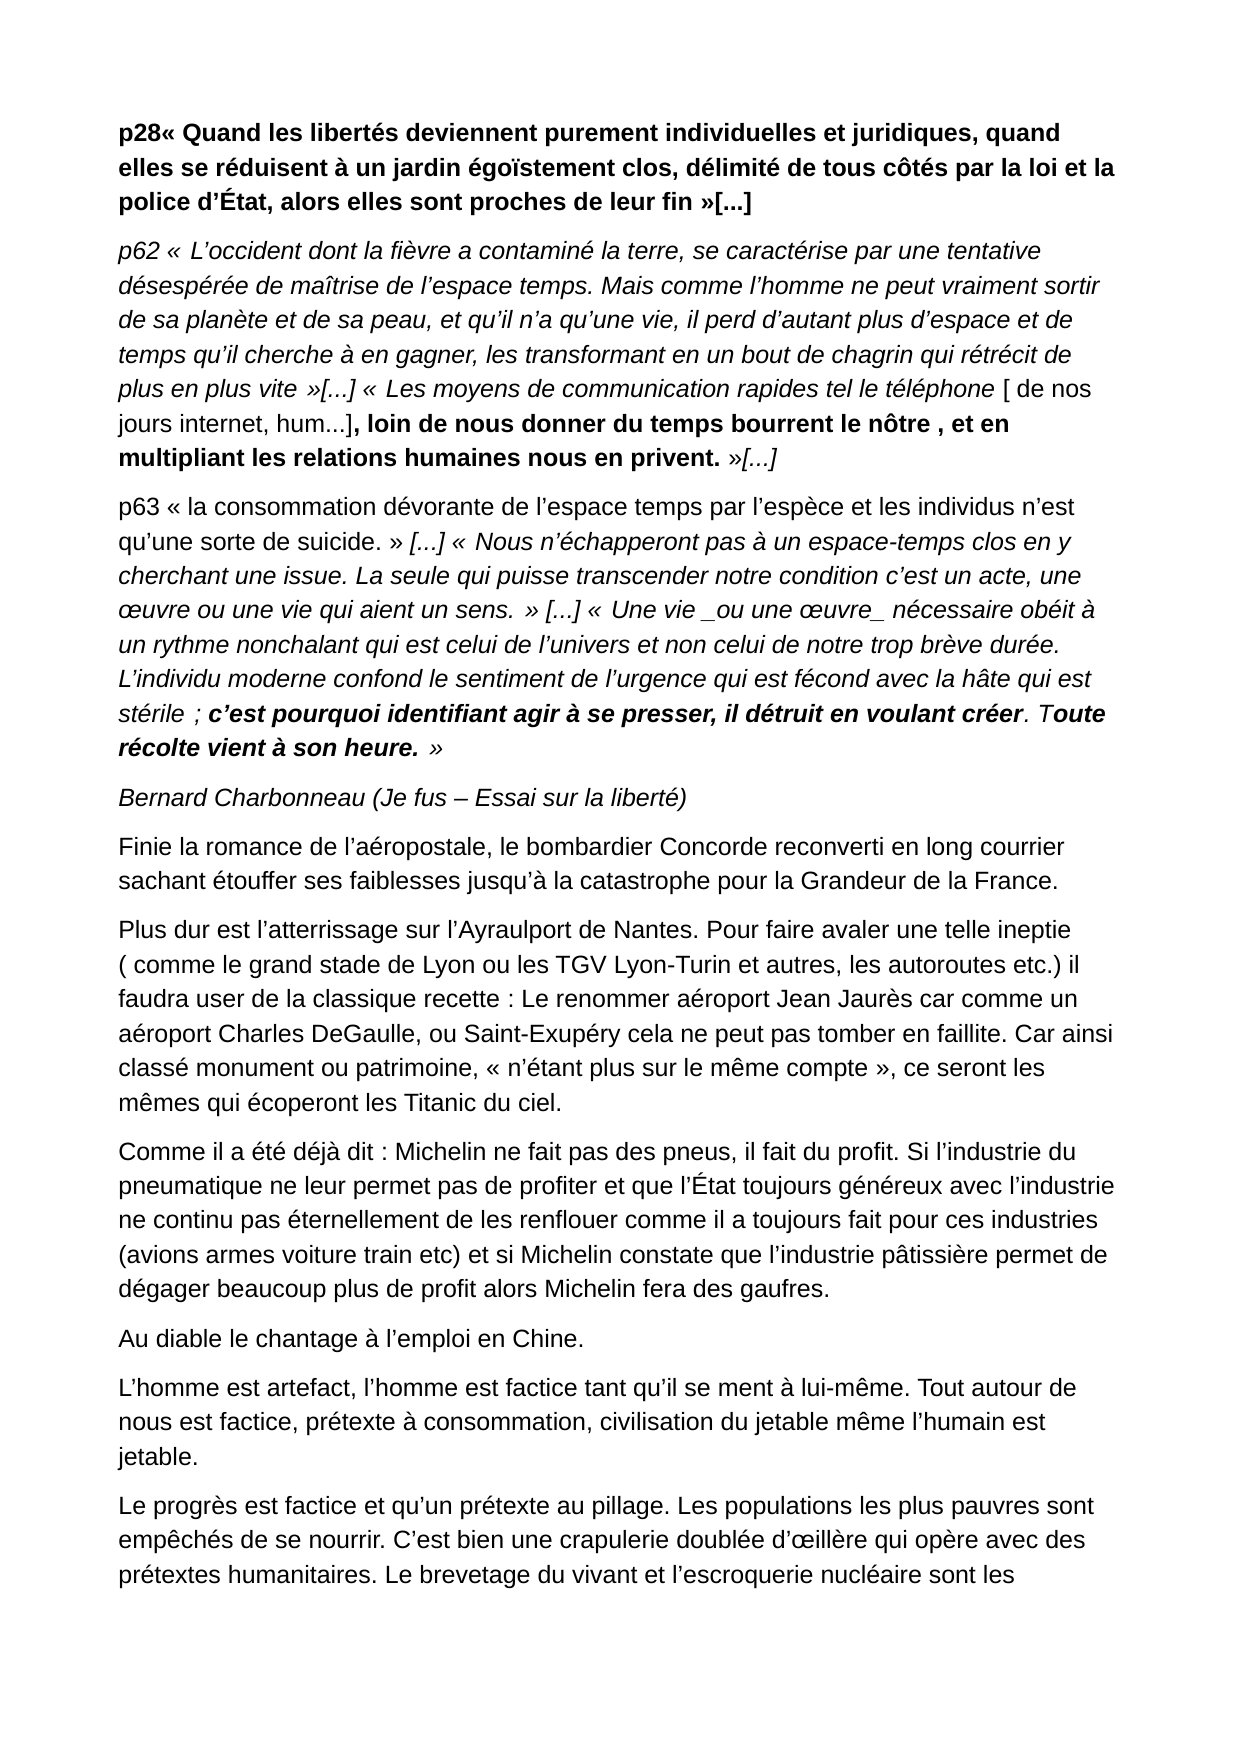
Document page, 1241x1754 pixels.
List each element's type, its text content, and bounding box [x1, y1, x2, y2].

text p62 « L’occident dont la fièvre a contaminé la terre, se caractérise par une tentative désespérée de maîtrise de l’espace temps. Mais comme l’homme ne peut vraiment sortir de sa planète et de sa peau, et qu’il n’a qu’une vie, il perd d’autant plus d’espace et de temps qu’il cherche à en gagner, les transformant en un bout de chagrin qui rétrécit de plus en plus vite »[...] « Les moyens de communication rapides tel le téléphone [ de nos jours internet, hum...], loin de nous donner du temps bourrent le nôtre , et en multipliant les relations humaines nous en privent. »[...] [118, 236, 1122, 472]
text Comme il a été déjà dit : Michelin ne fait pas des pneus, il fait du profit. Si l’industrie du pneumatique ne leur permet pas de profiter et que l’État toujours généreux avec l’industrie ne continu pas éternellement de les renflouer comme il a toujours fait pour ces industries (avions armes voiture train etc) et si Michelin constate que l’industrie pâtissière permet de dégager beaucoup plus de profit alors Michelin fera des gaufres. [118, 1137, 1122, 1303]
text p28« Quand les libertés deviennent purement individuelles et juridiques, quand elles se réduisent à un jardin égoïstement clos, délimité de tous côtés par la loi et la police d’État, alors elles sont proches de leur fin »[...] [118, 118, 1122, 216]
text Bernard Charbonneau (Je fus – Essai sur la liberté) [118, 782, 1122, 811]
text Le progrès est factice et qu’un prétexte au pillage. Les populations les plus pauvres sont empêchés de se nourrir. C’est bien une crapulerie doublée d’œillère qui opère avec des prétextes humanitaires. Le brevetage du vivant et l’escroquerie nucléaire sont les [118, 1491, 1122, 1588]
text Finie la romance de l’aéropostale, le bombardier Concorde reconverti en long courrier sachant étouffer ses faiblesses jusqu’à la catastrophe pour la Grandeur de la France. [118, 832, 1122, 895]
text p63 « la consommation dévorante de l’espace temps par l’espèce et les individus n’est qu’une sorte de suicide. » [...] « Nous n’échapperont pas à un espace-temps clos en y cherchant une issue. La seule qui puisse transcender notre condition c’est un acte, une œuvre ou une vie qui aient un sens. » [...] « Une vie _ou une œuvre_ nécessaire obéit à un rythme nonchalant qui est celui de l’univers et non celui de notre trop brève durée. L’individu moderne confond le sentiment de l’urgence qui est fécond avec la hâte qui est stérile ; c’est pourquoi identifiant agir à se presser, il détruit en voulant créer. Toute récolte vient à son heure. » [118, 492, 1122, 762]
text Plus dur est l’atterrissage sur l’Ayraulport de Nantes. Pour faire avaler une telle ineptie ( comme le grand stade de Lyon ou les TGV Lyon-Turin et autres, les autoroutes etc.) il faudra user de la classique recette : Le renommer aéroport Jean Jaurès car comme un aéroport Charles DeGaulle, ou Saint-Exupéry cela ne peut pas tomber en faillite. Car ainsi classé monument ou patrimoine, « n’étant plus sur le même compte », ce seront les mêmes qui écoperont les Titanic du ciel. [118, 915, 1122, 1116]
text Au diable le chantage à l’emploi en Chine. [118, 1323, 1122, 1352]
text L’homme est artefact, l’homme est factice tant qu’il se ment à lui-même. Tout autour de nous est factice, prétexte à consommation, civilisation du jetable même l’humain est jetable. [118, 1373, 1122, 1470]
